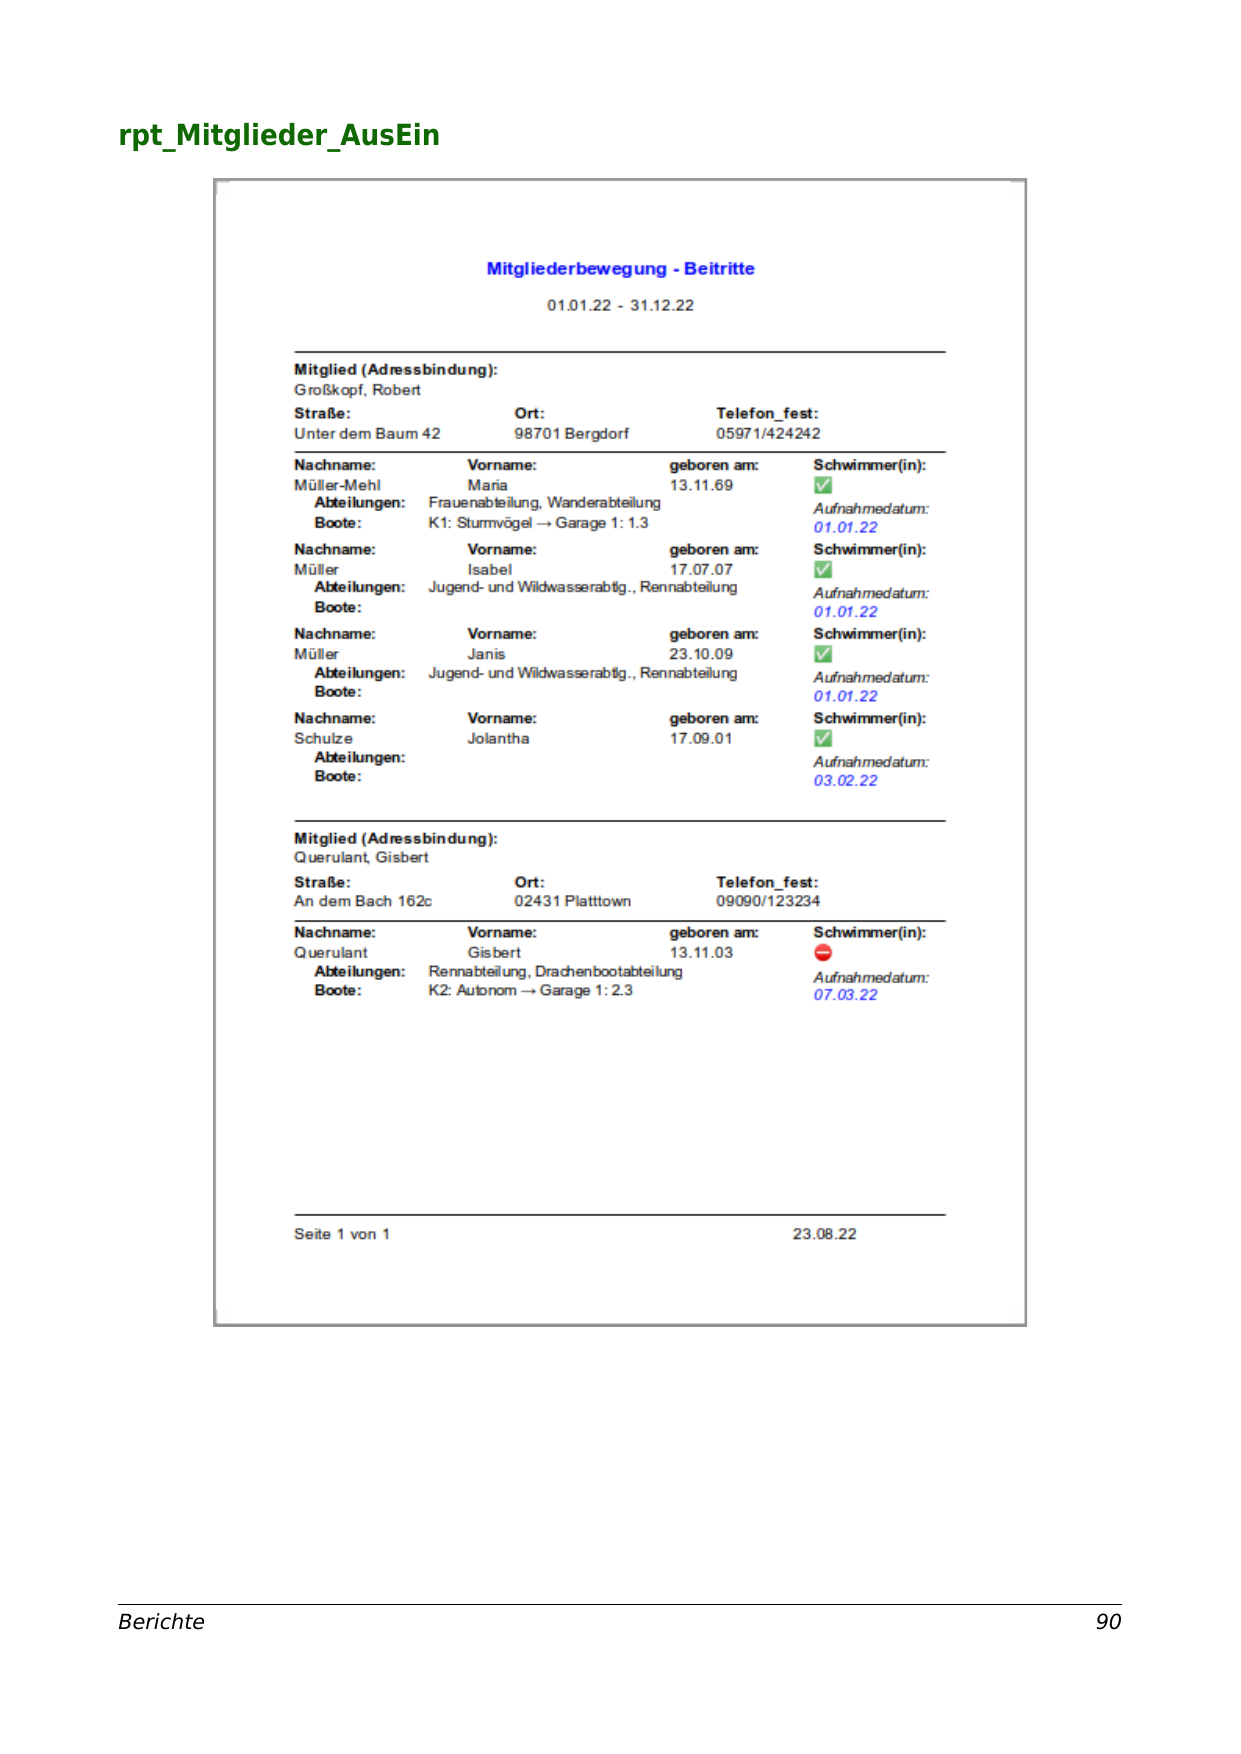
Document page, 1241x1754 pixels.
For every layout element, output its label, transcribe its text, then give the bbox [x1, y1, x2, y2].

subtitle rpt_Mitglieder_AusEin [118, 118, 1122, 152]
